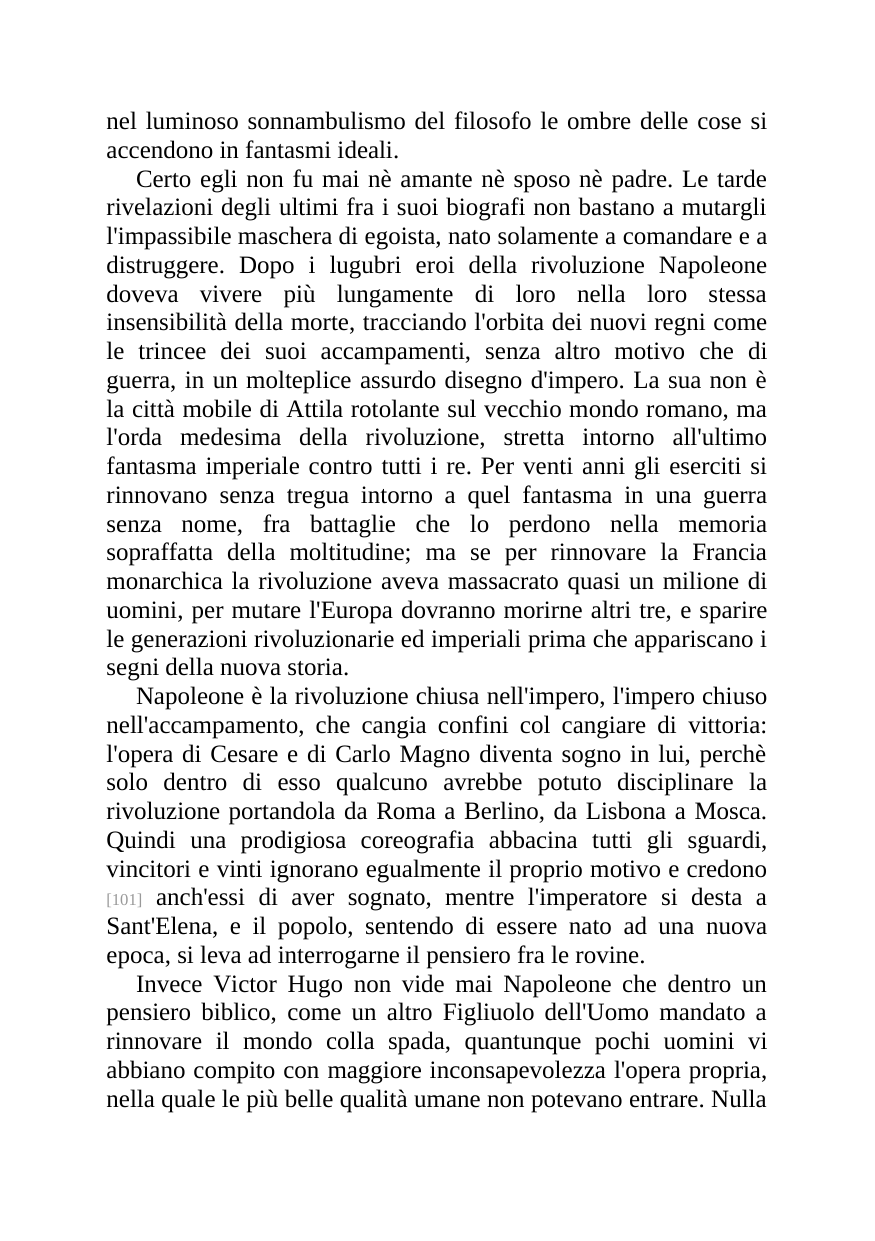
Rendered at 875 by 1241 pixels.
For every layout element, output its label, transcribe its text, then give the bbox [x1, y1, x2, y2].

text Certo egli non fu mai nè amante nè sposo nè padre. Le tarde rivelazioni degli ultimi fra i suoi biografi non bastano a mutargli l'impassibile maschera di egoista, nato solamente a comandare e a distruggere. Dopo i lugubri eroi della rivoluzione Napoleone doveva vivere più lungamente di loro nella loro stessa insensibilità della morte, tracciando l'orbita dei nuovi regni come le trincee dei suoi accampamenti, senza altro motivo che di guerra, in un molteplice assurdo disegno d'impero. La sua non è la città mobile di Attila rotolante sul vecchio mondo romano, ma l'orda medesima della rivoluzione, stretta intorno all'ultimo fantasma imperiale contro tutti i re. Per venti anni gli eserciti si rinnovano senza tregua intorno a quel fantasma in una guerra senza nome, fra battaglie che lo perdono nella memoria sopraffatta della moltitudine; ma se per rinnovare la Francia monarchica la rivoluzione aveva massacrato quasi un milione di uomini, per mutare l'Europa dovranno morirne altri tre, e sparire le generazioni rivoluzionarie ed imperiali prima che appariscano i segni della nuova storia. [106, 164, 768, 681]
text nel luminoso sonnambulismo del filosofo le ombre delle cose si accendono in fantasmi ideali. [106, 106, 768, 164]
text Invece Victor Hugo non vide mai Napoleone che dentro un pensiero biblico, come un altro Figliuolo dell'Uomo mandato a rinnovare il mondo colla spada, quantunque pochi uomini vi abbiano compito con maggiore inconsapevolezza l'opera propria, nella quale le più belle qualità umane non potevano entrare. Nulla [106, 969, 768, 1112]
text Napoleone è la rivoluzione chiusa nell'impero, l'impero chiuso nell'accampamento, che cangia confini col cangiare di vittoria: l'opera di Cesare e di Carlo Magno diventa sogno in lui, perchè solo dentro di esso qualcuno avrebbe potuto disciplinare la rivoluzione portandola da Roma a Berlino, da Lisbona a Mosca. Quindi una prodigiosa coreografia abbacina tutti gli sguardi, vincitori e vinti ignorano egualmente il proprio motivo e credono [101] anch'essi di aver sognato, mentre l'imperatore si desta a Sant'Elena, e il popolo, sentendo di essere nato ad una nuova epoca, si leva ad interrogarne il pensiero fra le rovine. [106, 681, 768, 969]
